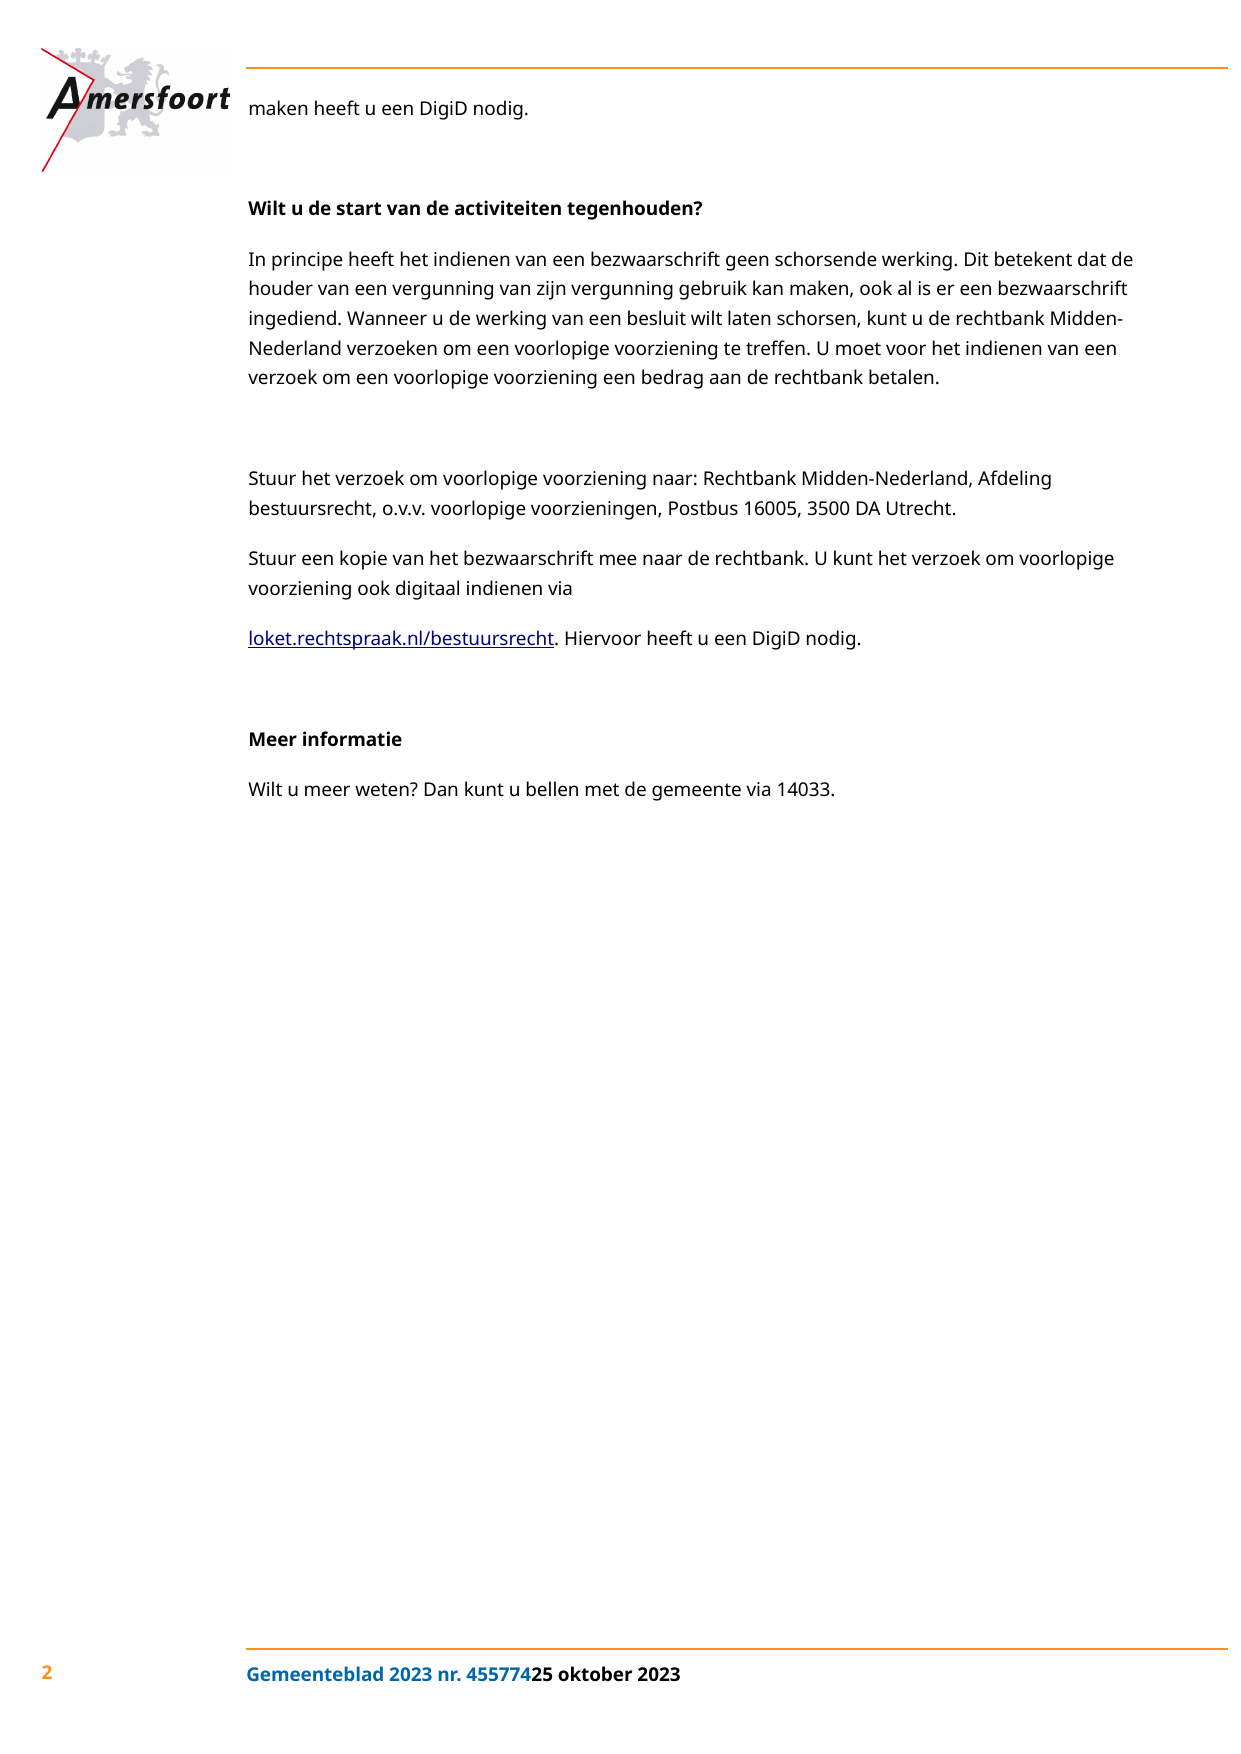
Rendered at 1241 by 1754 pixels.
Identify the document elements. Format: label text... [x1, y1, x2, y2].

text Wilt u de start van de activiteiten tegenhouden? [248, 196, 1152, 221]
picture [41, 47, 231, 172]
text Wilt u meer weten? Dan kunt u bellen met de gemeente via 14033. [248, 776, 1152, 802]
text Stuur een kopie van het bezwaarschrift mee naar de rechtbank. U kunt het verzoek om voorlopige voorziening ook digitaal indienen via [248, 545, 1152, 601]
text loket.rechtspraak.nl/bestuursrecht. Hiervoor heeft u een DigiD nodig. [248, 625, 1152, 651]
text maken heeft u een DigiD nodig. [248, 95, 1152, 121]
text In principe heeft het indienen van een bezwaarschrift geen schorsende werking. Dit betekent dat de houder van een vergunning van zijn vergunning gebruik kan maken, ook al is er een bezwaarschrift ingediend. Wanneer u de werking van een besluit wilt laten schorsen, kunt u de rechtbank Midden-Nederland verzoeken om een voorlopige voorziening te treffen. U moet voor het indienen van een verzoek om een voorlopige voorziening een bedrag aan de rechtbank betalen. [248, 246, 1152, 390]
text Stuur het verzoek om voorlopige voorziening naar: Rechtbank Midden-Nederland, Afdeling bestuursrecht, o.v.v. voorlopige voorzieningen, Postbus 16005, 3500 DA Utrecht. [248, 465, 1152, 521]
text Meer informatie [248, 726, 1152, 752]
